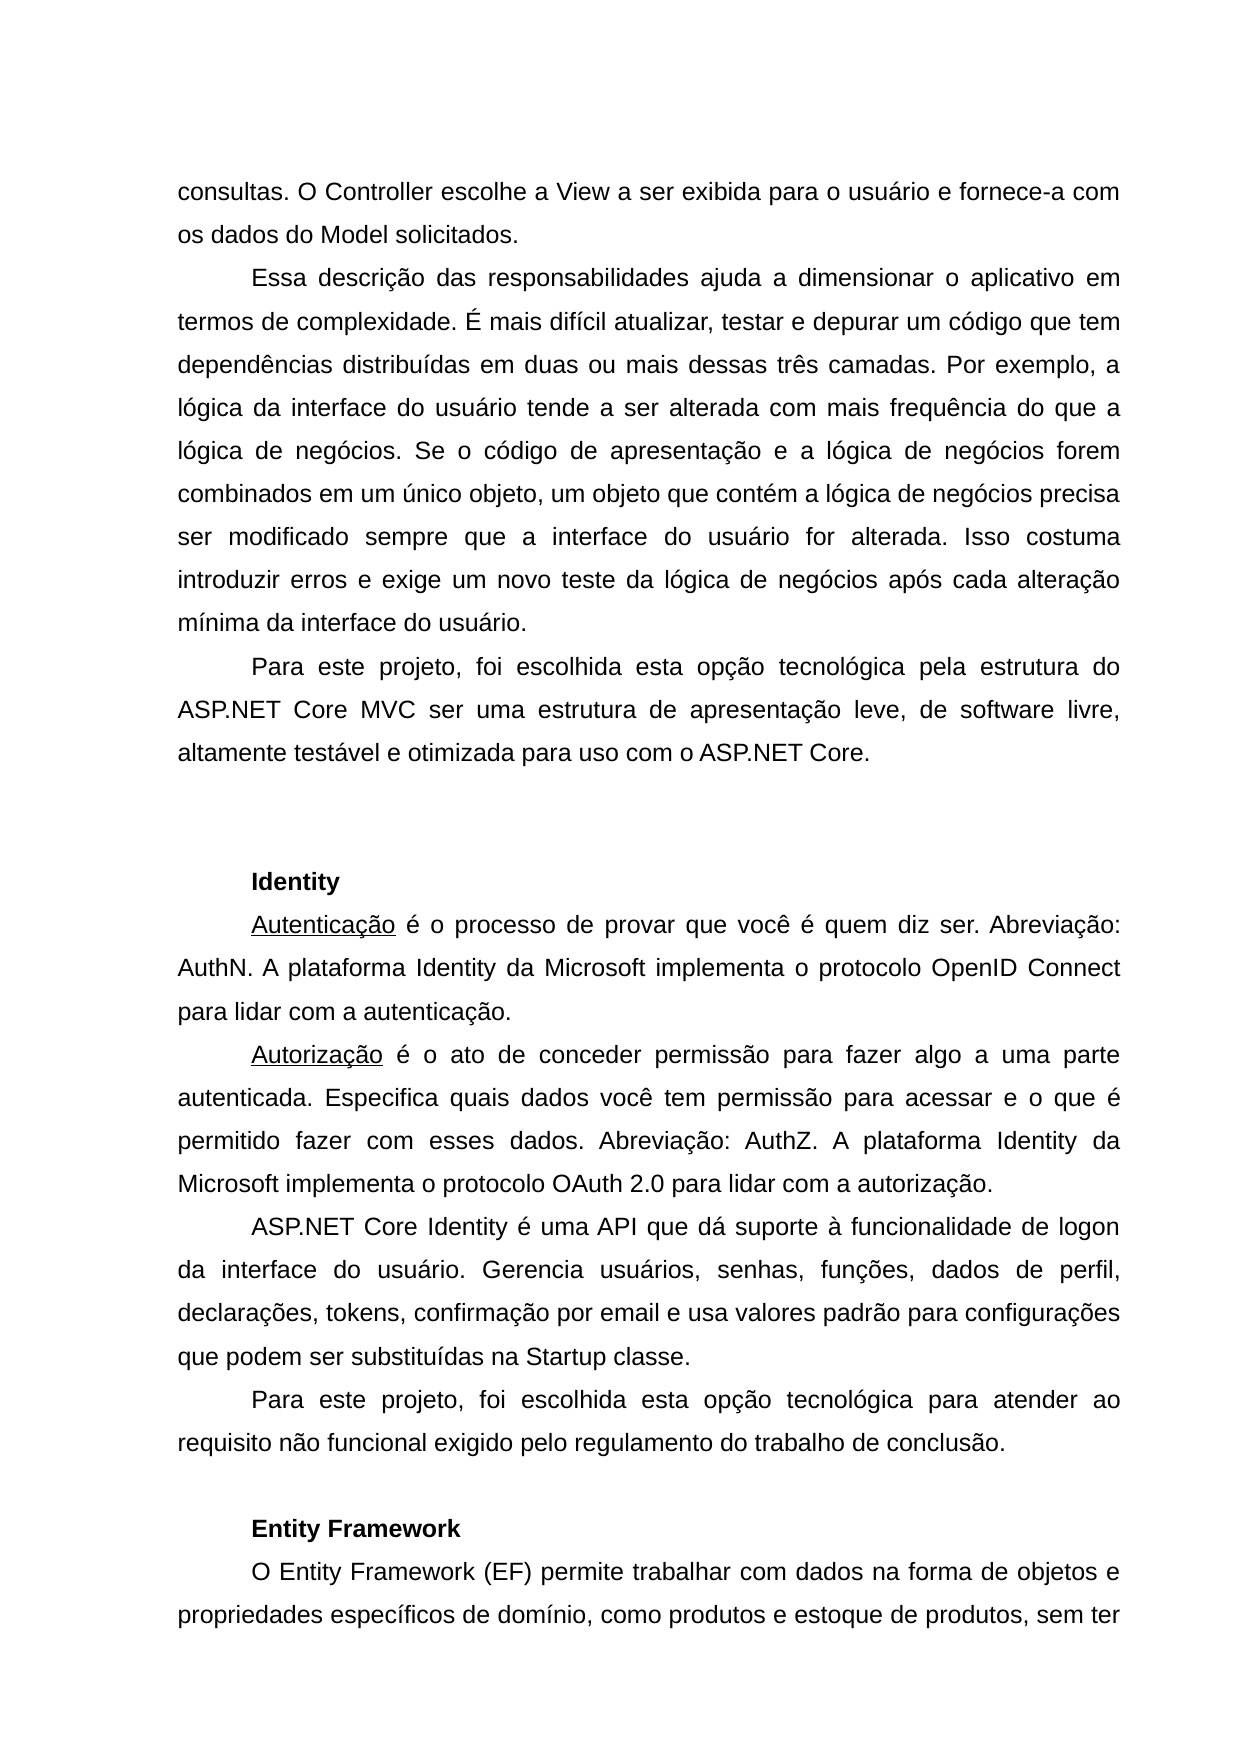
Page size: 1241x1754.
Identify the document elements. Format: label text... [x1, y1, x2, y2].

text Identity [177, 867, 1122, 896]
text O Entity Framework (EF) permite trabalhar com dados na forma de objetos e propriedades específicos de domínio, como produtos e estoque de produtos, sem ter [177, 1557, 1122, 1629]
text Para este projeto, foi escolhida esta opção tecnológica pela estrutura do ASP.NET Core MVC ser uma estrutura de apresentação leve, de software livre, altamente testável e otimizada para uso com o ASP.NET Core. [177, 652, 1122, 767]
text ASP.NET Core Identity é uma API que dá suporte à funcionalidade de logon da interface do usuário. Gerencia usuários, senhas, funções, dados de perfil, declarações, tokens, confirmação por email e usa valores padrão para configurações que podem ser substituídas na Startup classe. [177, 1212, 1122, 1370]
text Autenticação é o processo de provar que você é quem diz ser. Abreviação: AuthN. A plataforma Identity da Microsoft implementa o protocolo OpenID Connect para lidar com a autenticação. [177, 910, 1122, 1025]
text Entity Framework [177, 1514, 1122, 1543]
text consultas. O Controller escolhe a View a ser exibida para o usuário e fornece-a com os dados do Model solicitados. [177, 177, 1122, 249]
text Para este projeto, foi escolhida esta opção tecnológica para atender ao requisito não funcional exigido pelo regulamento do trabalho de conclusão. [177, 1385, 1122, 1457]
text Essa descrição das responsabilidades ajuda a dimensionar o aplicativo em termos de complexidade. É mais difícil atualizar, testar e depurar um código que tem dependências distribuídas em duas ou mais dessas três camadas. Por exemplo, a lógica da interface do usuário tende a ser alterada com mais frequência do que a lógica de negócios. Se o código de apresentação e a lógica de negócios forem combinados em um único objeto, um objeto que contém a lógica de negócios precisa ser modificado sempre que a interface do usuário for alterada. Isso costuma introduzir erros e exige um novo teste da lógica de negócios após cada alteração mínima da interface do usuário. [177, 263, 1122, 637]
text Autorização é o ato de conceder permissão para fazer algo a uma parte autenticada. Especifica quais dados você tem permissão para acessar e o que é permitido fazer com esses dados. Abreviação: AuthZ. A plataforma Identity da Microsoft implementa o protocolo OAuth 2.0 para lidar com a autorização. [177, 1040, 1122, 1198]
